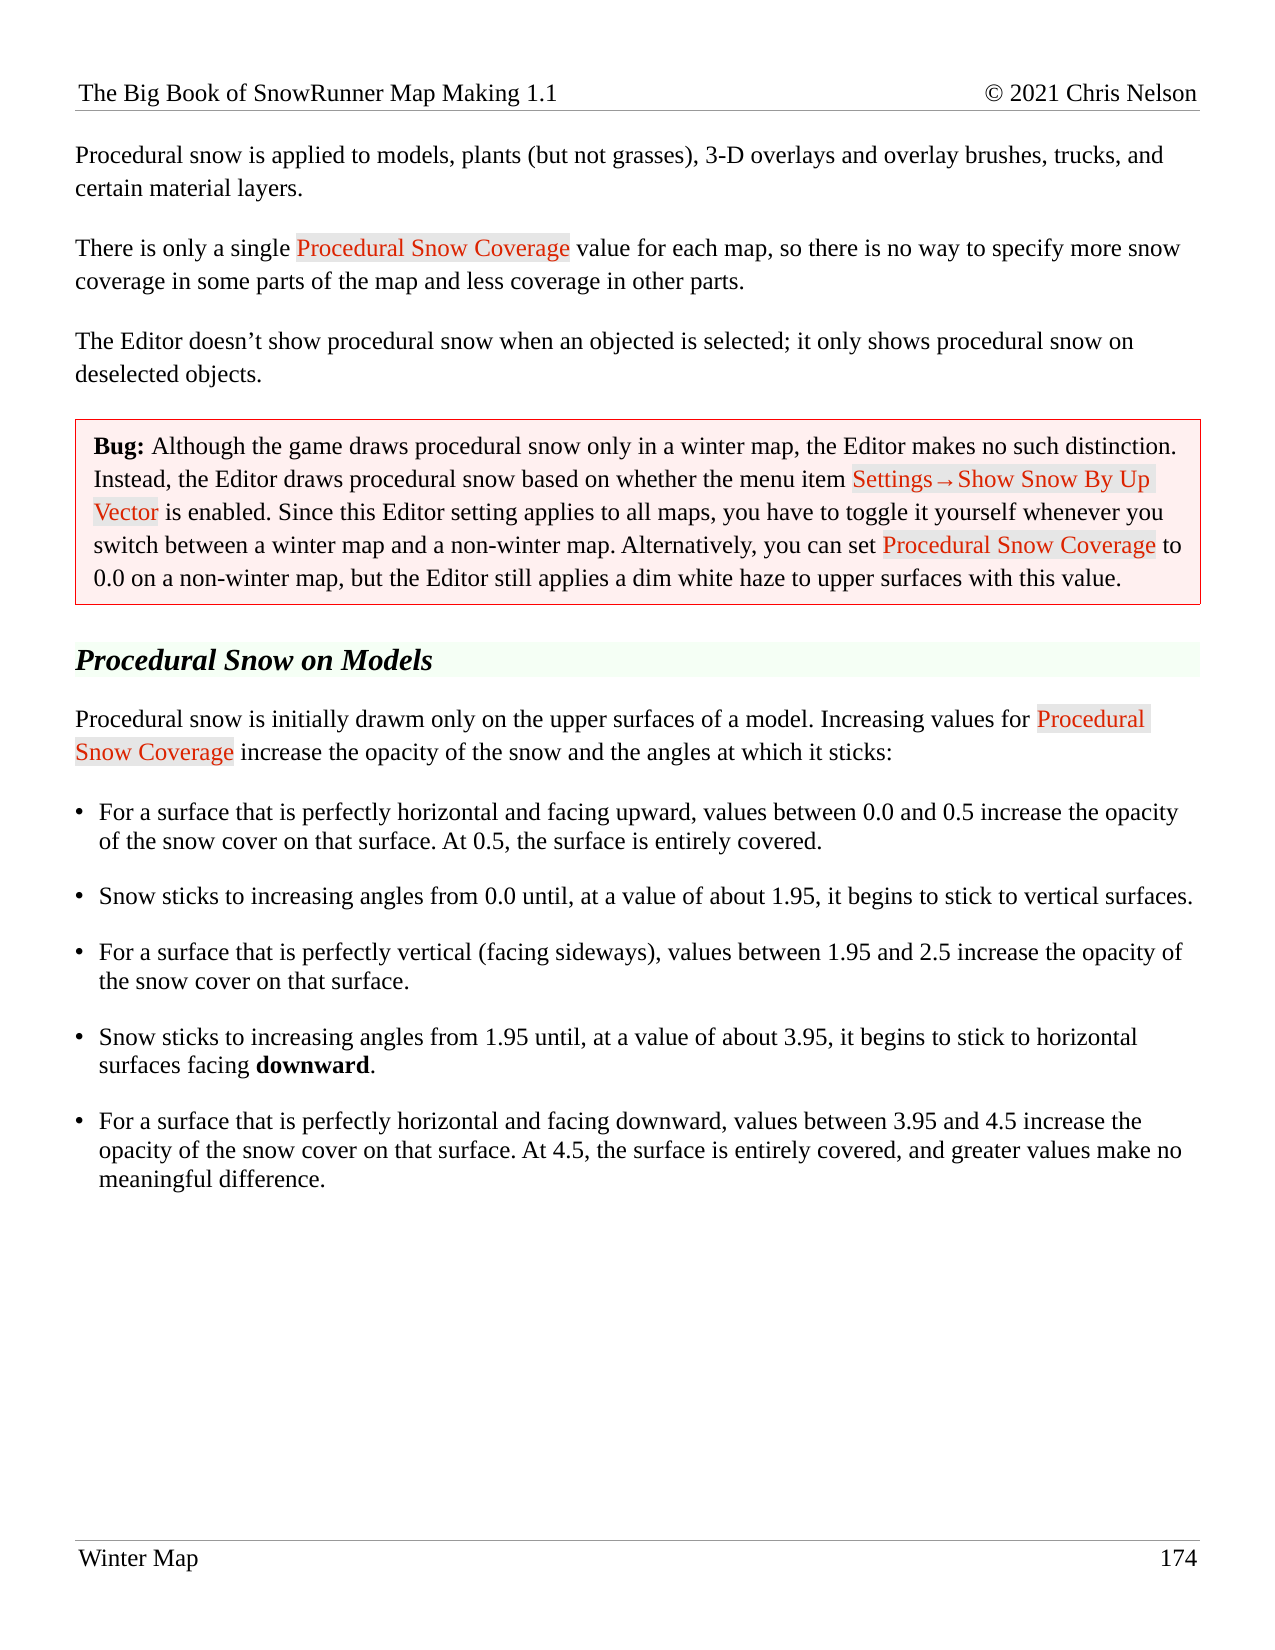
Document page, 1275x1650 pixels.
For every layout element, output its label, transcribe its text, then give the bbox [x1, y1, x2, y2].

list Although the game draws procedural snow only in a winter map, the Editor makes no such distinction. Instead, the Editor draws procedural snow based on whether the menu item Settings→Show Snow By Up Vector is enabled. Since this Editor setting applies to all maps, you have to toggle it yourself whenever you switch between a winter map and a non-winter map. Alternatively, you can set Procedural Snow Coverage to 0.0 on a non-winter map, but the Editor still applies a dim white haze to upper surfaces with this value. [76, 420, 1200, 604]
list Snow sticks to increasing angles from 0.0 until, at a value of about 1.95, it begins to stick to vertical surfaces. [75, 881, 1200, 910]
subtitle Procedural Snow on Models [75, 642, 1200, 677]
text Procedural snow is applied to models, plants (but not grasses), 3‑D overlays and overlay brushes, trucks, and certain material layers. [75, 140, 1200, 202]
list For a surface that is perfectly vertical (facing sideways), values between 1.95 and 2.5 increase the opacity of the snow cover on that surface. [75, 937, 1200, 995]
list Snow sticks to increasing angles from 1.95 until, at a value of about 3.95, it begins to stick to horizontal surfaces facing downward. [75, 1022, 1200, 1079]
text Procedural snow is initially drawm only on the upper surfaces of a model. Increasing values for Procedural Snow Coverage increase the opacity of the snow and the angles at which it sticks: [75, 704, 1200, 766]
text The Editor doesn’t show procedural snow when an objected is selected; it only shows procedural snow on deselected objects. [75, 326, 1200, 388]
list For a surface that is perfectly horizontal and facing downward, values between 3.95 and 4.5 increase the opacity of the snow cover on that surface. At 4.5, the surface is entirely covered, and greater values make no meaningful difference. [75, 1106, 1200, 1192]
list For a surface that is perfectly horizontal and facing upward, values between 0.0 and 0.5 increase the opacity of the snow cover on that surface. At 0.5, the surface is entirely covered. [75, 797, 1200, 854]
text There is only a single Procedural Snow Coverage value for each map, so there is no way to specify more snow coverage in some parts of the map and less coverage in other parts. [75, 233, 1200, 295]
